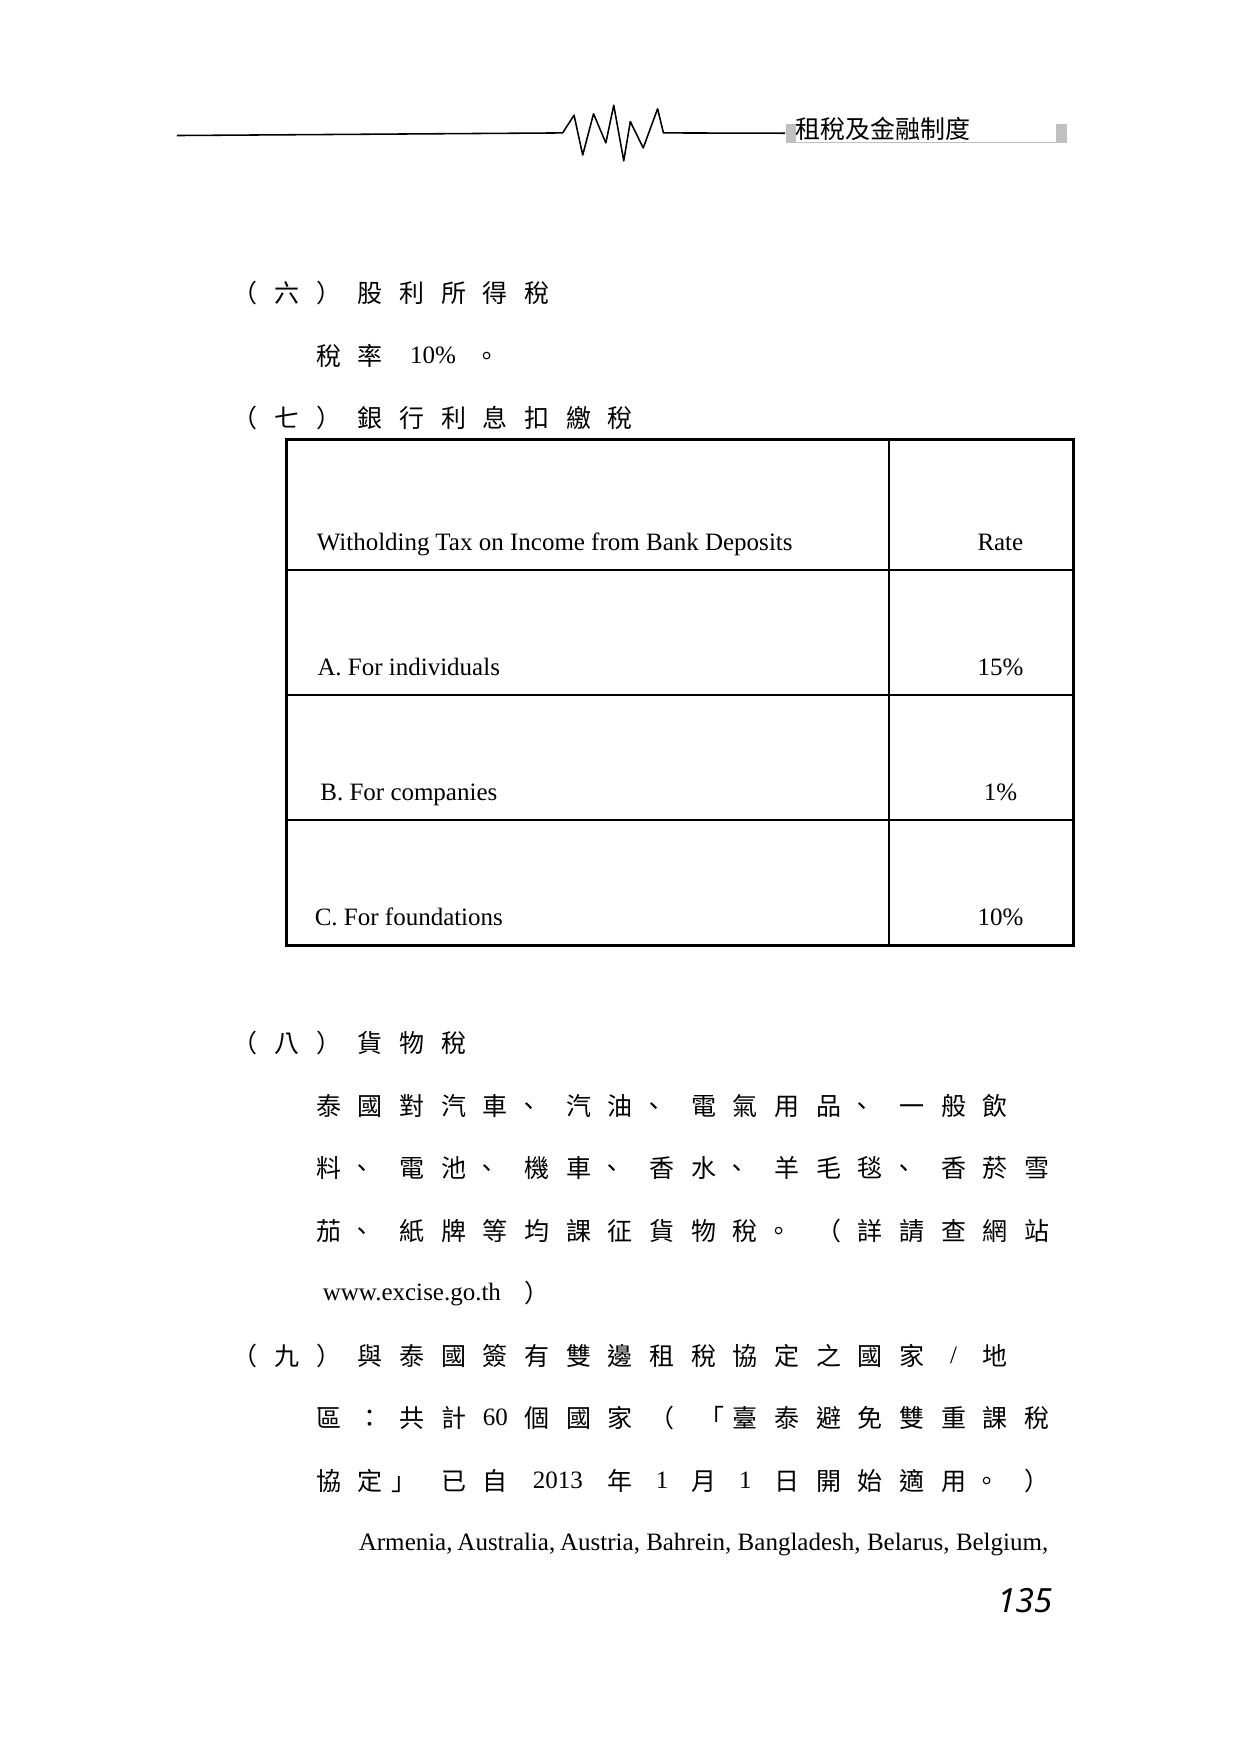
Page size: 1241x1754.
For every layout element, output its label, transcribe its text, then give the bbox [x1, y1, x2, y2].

table_cell 15% [890, 571, 1072, 694]
text 稅率10%。 [281, 313, 1058, 375]
table_cell B. For companies [288, 696, 888, 819]
text （七）銀行利息扣繳稅 [207, 375, 1058, 438]
text （九）與泰國簽有雙邊租稅協定之國家/地區：共計60個國家（「臺泰避免雙重課稅協定」已自2013年1月1日開始適用。） [207, 1313, 1058, 1500]
table_cell A. For individuals [288, 571, 888, 694]
table_cell 10% [890, 821, 1072, 944]
table_cell 1% [890, 696, 1072, 819]
table_header Rate [890, 441, 1072, 569]
text （六）股利所得稅 [207, 250, 1058, 313]
text （八）貨物稅 [207, 1000, 1058, 1063]
table_cell C. For foundations [288, 821, 888, 944]
text Armenia, Australia, Austria, Bahrein, Bangladesh, Belarus, Belgium, [281, 1500, 1058, 1563]
text 泰國對汽車、汽油、電氣用品、一般飲料、電池、機車、香水、羊毛毯、香菸雪茄、紙牌等均課征貨物稅。（詳請查網站www.excise.go.th） [281, 1063, 1058, 1313]
table_header Witholding Tax on Income from Bank Deposits [288, 441, 888, 569]
